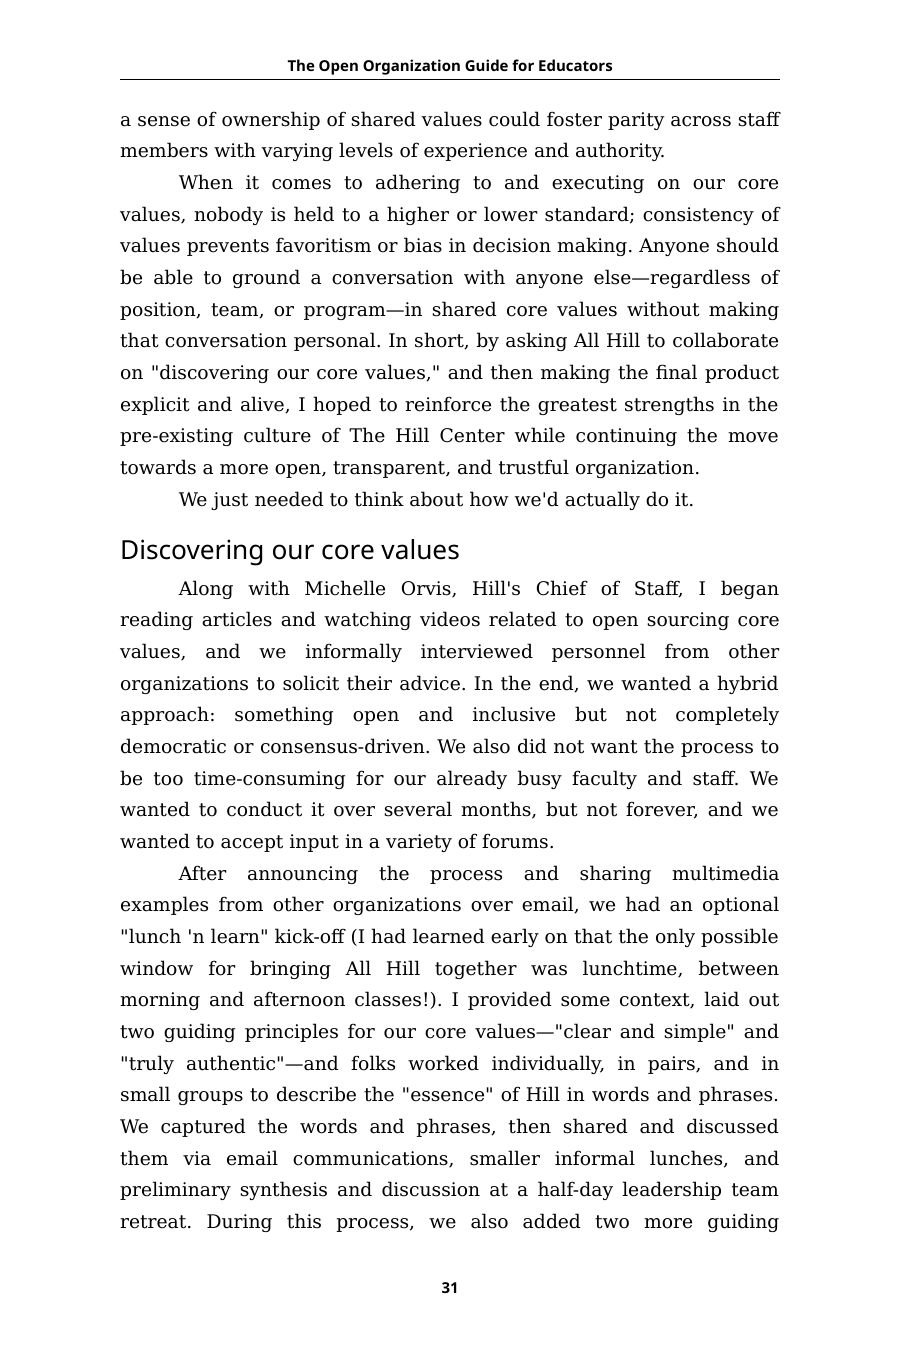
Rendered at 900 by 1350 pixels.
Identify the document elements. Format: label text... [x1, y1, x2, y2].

text We just needed to think about how we'd actually do it. [120, 489, 780, 511]
text When it comes to adhering to and executing on our core values, nobody is held to a higher or lower standard; consistency of values prevents favoritism or bias in decision making. Anyone should be able to ground a conversation with anyone else—regardless of position, team, or program—in shared core values without making that conversation personal. In short, by asking All Hill to collaborate on "discovering our core values," and then making the final product explicit and alive, I hoped to reinforce the greatest strengths in the pre-existing culture of The Hill Center while continuing the move towards a more open, transparent, and trustful organization. [120, 172, 780, 479]
text Along with Michelle Orvis, Hill's Chief of Staff, I began reading articles and watching videos related to open sourcing core values, and we informally interviewed personnel from other organizations to solicit their advice. In the end, we wanted a hybrid approach: something open and inclusive but not completely democratic or consensus-driven. We also did not want the process to be too time-consuming for our already busy faculty and staff. We wanted to conduct it over several months, but not forever, and we wanted to accept input in a variety of forums. [120, 578, 780, 853]
subtitle Discovering our core values [120, 535, 780, 565]
text a sense of ownership of shared values could foster parity across staff members with varying levels of experience and authority. [120, 109, 780, 162]
text After announcing the process and sharing multimedia examples from other organizations over email, we had an optional "lunch 'n learn" kick-off (I had learned early on that the only possible window for bringing All Hill together was lunchtime, between morning and afternoon classes!). I provided some context, laid out two guiding principles for our core values—"clear and simple" and "truly authentic"—and folks worked individually, in pairs, and in small groups to describe the "essence" of Hill in words and phrases. We captured the words and phrases, then shared and discussed them via email communications, smaller informal lunches, and preliminary synthesis and discussion at a half-day leadership team retreat. During this process, we also added two more guiding [120, 863, 780, 1233]
